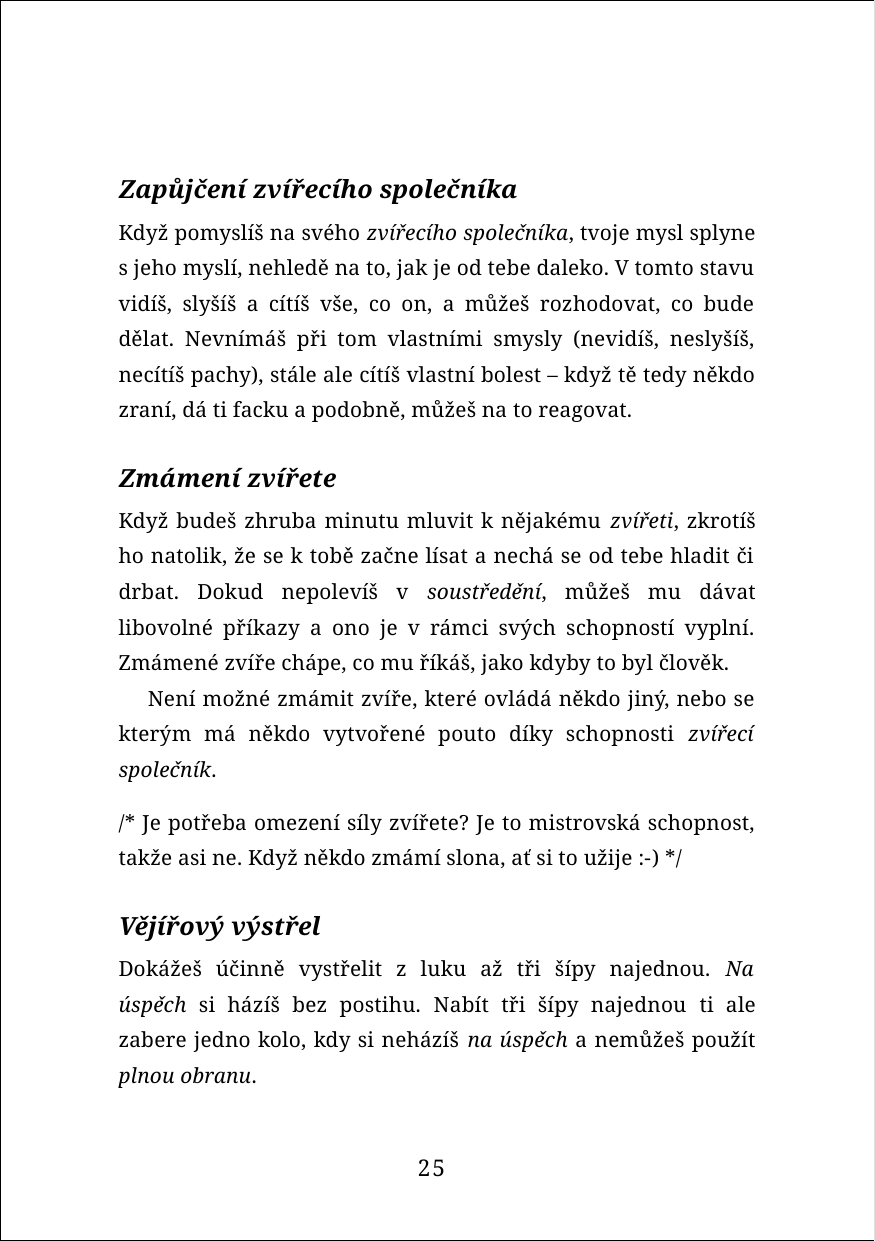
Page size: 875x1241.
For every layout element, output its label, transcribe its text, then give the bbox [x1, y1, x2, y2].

text /* Je potřeba omezení síly zvířete? Je to mistrovská schopnost, takže asi ne. Když někdo zmámí slona, ať si to užije :-) */ [118, 808, 756, 872]
subtitle Zapůjčení zvířecího společníka [118, 172, 756, 206]
text Když budeš zhruba minutu mluvit k nějakému zvířeti, zkrotíš ho natolik, že se k tobě začne lísat a nechá se od tebe hladit či drbat. Dokud nepolevíš v soustředění, můžeš mu dávat libovolné příkazy a ono je v rámci svých schopností vyplní. Zmámené zvíře chápe, co mu říkáš, jako kdyby to byl člověk. Není možné zmámit zvíře, které ovládá někdo jiný, nebo se kterým má někdo vytvořené pouto díky schopnosti zvířecí společník. [118, 506, 756, 783]
text Dokážeš účinně vystřelit z luku až tři šípy najednou. Na úspěch si házíš bez postihu. Nabít tři šípy najednou ti ale zabere jedno kolo, kdy si neházíš na úspěch a nemůžeš použít plnou obranu. [118, 954, 756, 1089]
subtitle Vějířový výstřel [118, 908, 756, 942]
text Když pomyslíš na svého zvířecího společníka, tvoje mysl splyne s jeho myslí, nehledě na to, jak je od tebe daleko. V tomto stavu vidíš, slyšíš a cítíš vše, co on, a můžeš rozhodovat, co bude dělat. Nevnímáš při tom vlastními smysly (nevidíš, neslyšíš, necítíš pachy), stále ale cítíš vlastní bolest – když tě tedy někdo zraní, dá ti facku a podobně, můžeš na to reagovat. [118, 218, 756, 424]
subtitle Zmámení zvířete [118, 460, 756, 494]
